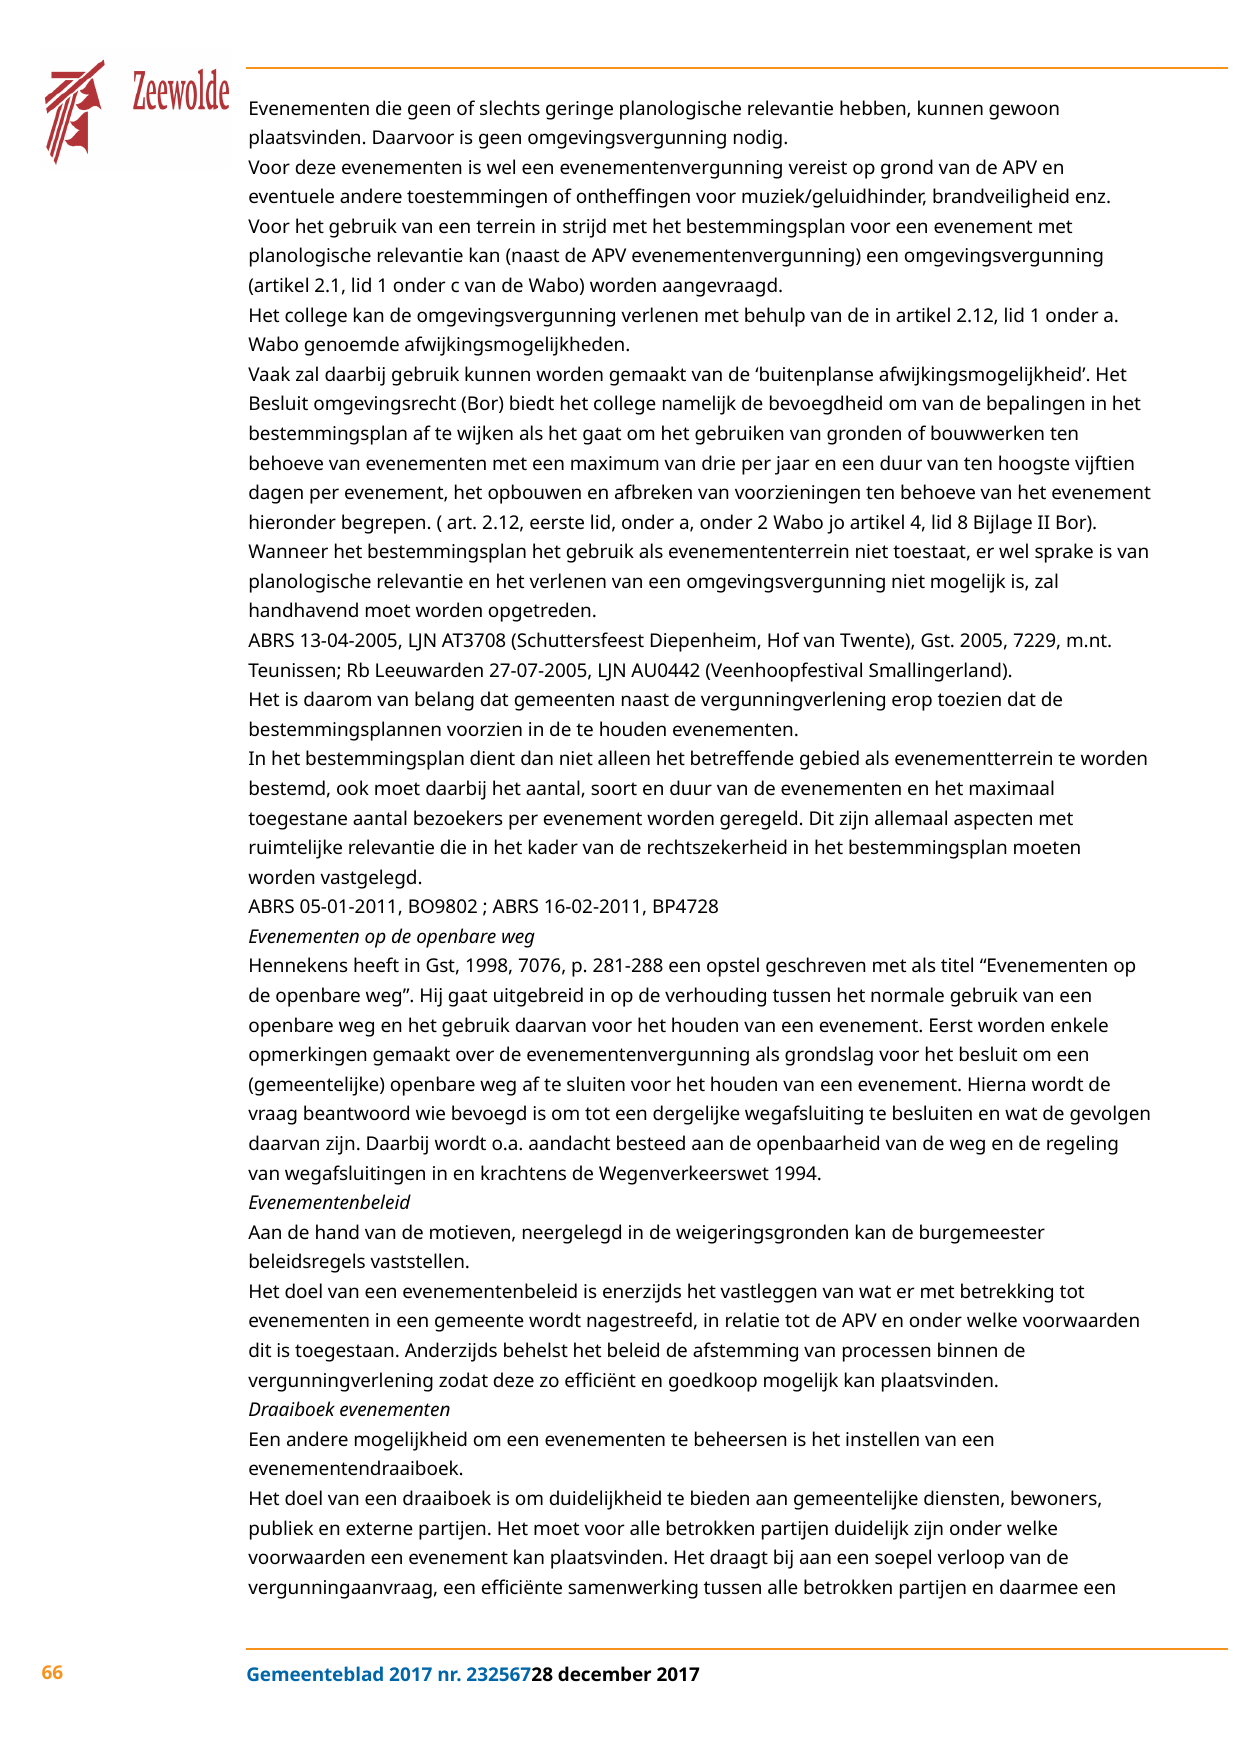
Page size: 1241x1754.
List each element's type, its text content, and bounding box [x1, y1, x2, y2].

text Een andere mogelijkheid om een evenementen te beheersen is het instellen van een evenementendraaiboek. [248, 1426, 1152, 1481]
text Hennekens heeft in Gst, 1998, 7076, p. 281-288 een opstel geschreven met als titel “Evenementen op de openbare weg”. Hij gaat uitgebreid in op de verhouding tussen het normale gebruik van een openbare weg en het gebruik daarvan voor het houden van een evenement. Eerst worden enkele opmerkingen gemaakt over de evenementenvergunning als grondslag voor het besluit om een (gemeentelijke) openbare weg af te sluiten voor het houden van een evenement. Hierna wordt de vraag beantwoord wie bevoegd is om tot een dergelijke wegafsluiting te besluiten en wat de gevolgen daarvan zijn. Daarbij wordt o.a. aandacht besteed aan de openbaarheid van de weg en de regeling van wegafsluitingen in en krachtens de Wegenverkeerswet 1994. [248, 953, 1152, 1186]
text ABRS 05-01-2011, BO9802 ; ABRS 16-02-2011, BP4728 [248, 893, 1152, 919]
text Het doel van een draaiboek is om duidelijkheid te bieden aan gemeentelijke diensten, bewoners, publiek en externe partijen. Het moet voor alle betrokken partijen duidelijk zijn onder welke voorwaarden een evenement kan plaatsvinden. Het draagt bij aan een soepel verloop van de vergunningaanvraag, een efficiënte samenwerking tussen alle betrokken partijen en daarmee een [248, 1485, 1152, 1600]
text In het bestemmingsplan dient dan niet alleen het betreffende gebied als evenementterrein te worden bestemd, ook moet daarbij het aantal, soort en duur van de evenementen en het maximaal toegestane aantal bezoekers per evenement worden geregeld. Dit zijn allemaal aspecten met ruimtelijke relevantie die in het kader van de rechtszekerheid in het bestemmingsplan moeten worden vastgelegd. [248, 746, 1152, 890]
text Wanneer het bestemmingsplan het gebruik als evenemententerrein niet toestaat, er wel sprake is van planologische relevantie en het verlenen van een omgevingsvergunning niet mogelijk is, zal handhavend moet worden opgetreden. [248, 538, 1152, 623]
text Evenementenbeleid [248, 1189, 1152, 1215]
text Voor deze evenementen is wel een evenementenvergunning vereist op grond van de APV en eventuele andere toestemmingen of ontheffingen voor muziek/geluidhinder, brandveiligheid enz. [248, 154, 1152, 209]
text Het doel van een evenementenbeleid is enerzijds het vastleggen van wat er met betrekking tot evenementen in een gemeente wordt nagestreefd, in relatie tot de APV en onder welke voorwaarden dit is toegestaan. Anderzijds behelst het beleid de afstemming van processen binnen de vergunningverlening zodat deze zo efficiënt en goedkoop mogelijk kan plaatsvinden. [248, 1278, 1152, 1393]
text Draaiboek evenementen [248, 1396, 1152, 1422]
text ABRS 13-04-2005, LJN AT3708 (Schuttersfeest Diepenheim, Hof van Twente), Gst. 2005, 7229, m.nt. Teunissen; Rb Leeuwarden 27-07-2005, LJN AU0442 (Veenhoopfestival Smallingerland). [248, 627, 1152, 683]
text Het college kan de omgevingsvergunning verlenen met behulp van de in artikel 2.12, lid 1 onder a. Wabo genoemde afwijkingsmogelijkheden. [248, 302, 1152, 357]
text Evenementen die geen of slechts geringe planologische relevantie hebben, kunnen gewoon plaatsvinden. Daarvoor is geen omgevingsvergunning nodig. [248, 95, 1152, 150]
text Voor het gebruik van een terrein in strijd met het bestemmingsplan voor een evenement met planologische relevantie kan (naast de APV evenementenvergunning) een omgevingsvergunning (artikel 2.1, lid 1 onder c van de Wabo) worden aangevraagd. [248, 213, 1152, 298]
text Aan de hand van de motieven, neergelegd in de weigeringsgronden kan de burgemeester beleidsregels vaststellen. [248, 1219, 1152, 1274]
picture [41, 47, 231, 172]
text Evenementen op de openbare weg [248, 923, 1152, 949]
text Het is daarom van belang dat gemeenten naast de vergunningverlening erop toezien dat de bestemmingsplannen voorzien in de te houden evenementen. [248, 686, 1152, 742]
text Vaak zal daarbij gebruik kunnen worden gemaakt van de ‘buitenplanse afwijkingsmogelijkheid’. Het Besluit omgevingsrecht (Bor) biedt het college namelijk de bevoegdheid om van de bepalingen in het bestemmingsplan af te wijken als het gaat om het gebruiken van gronden of bouwwerken ten behoeve van evenementen met een maximum van drie per jaar en een duur van ten hoogste vijftien dagen per evenement, het opbouwen en afbreken van voorzieningen ten behoeve van het evenement hieronder begrepen. ( art. 2.12, eerste lid, onder a, onder 2 Wabo jo artikel 4, lid 8 Bijlage II Bor). [248, 361, 1152, 535]
